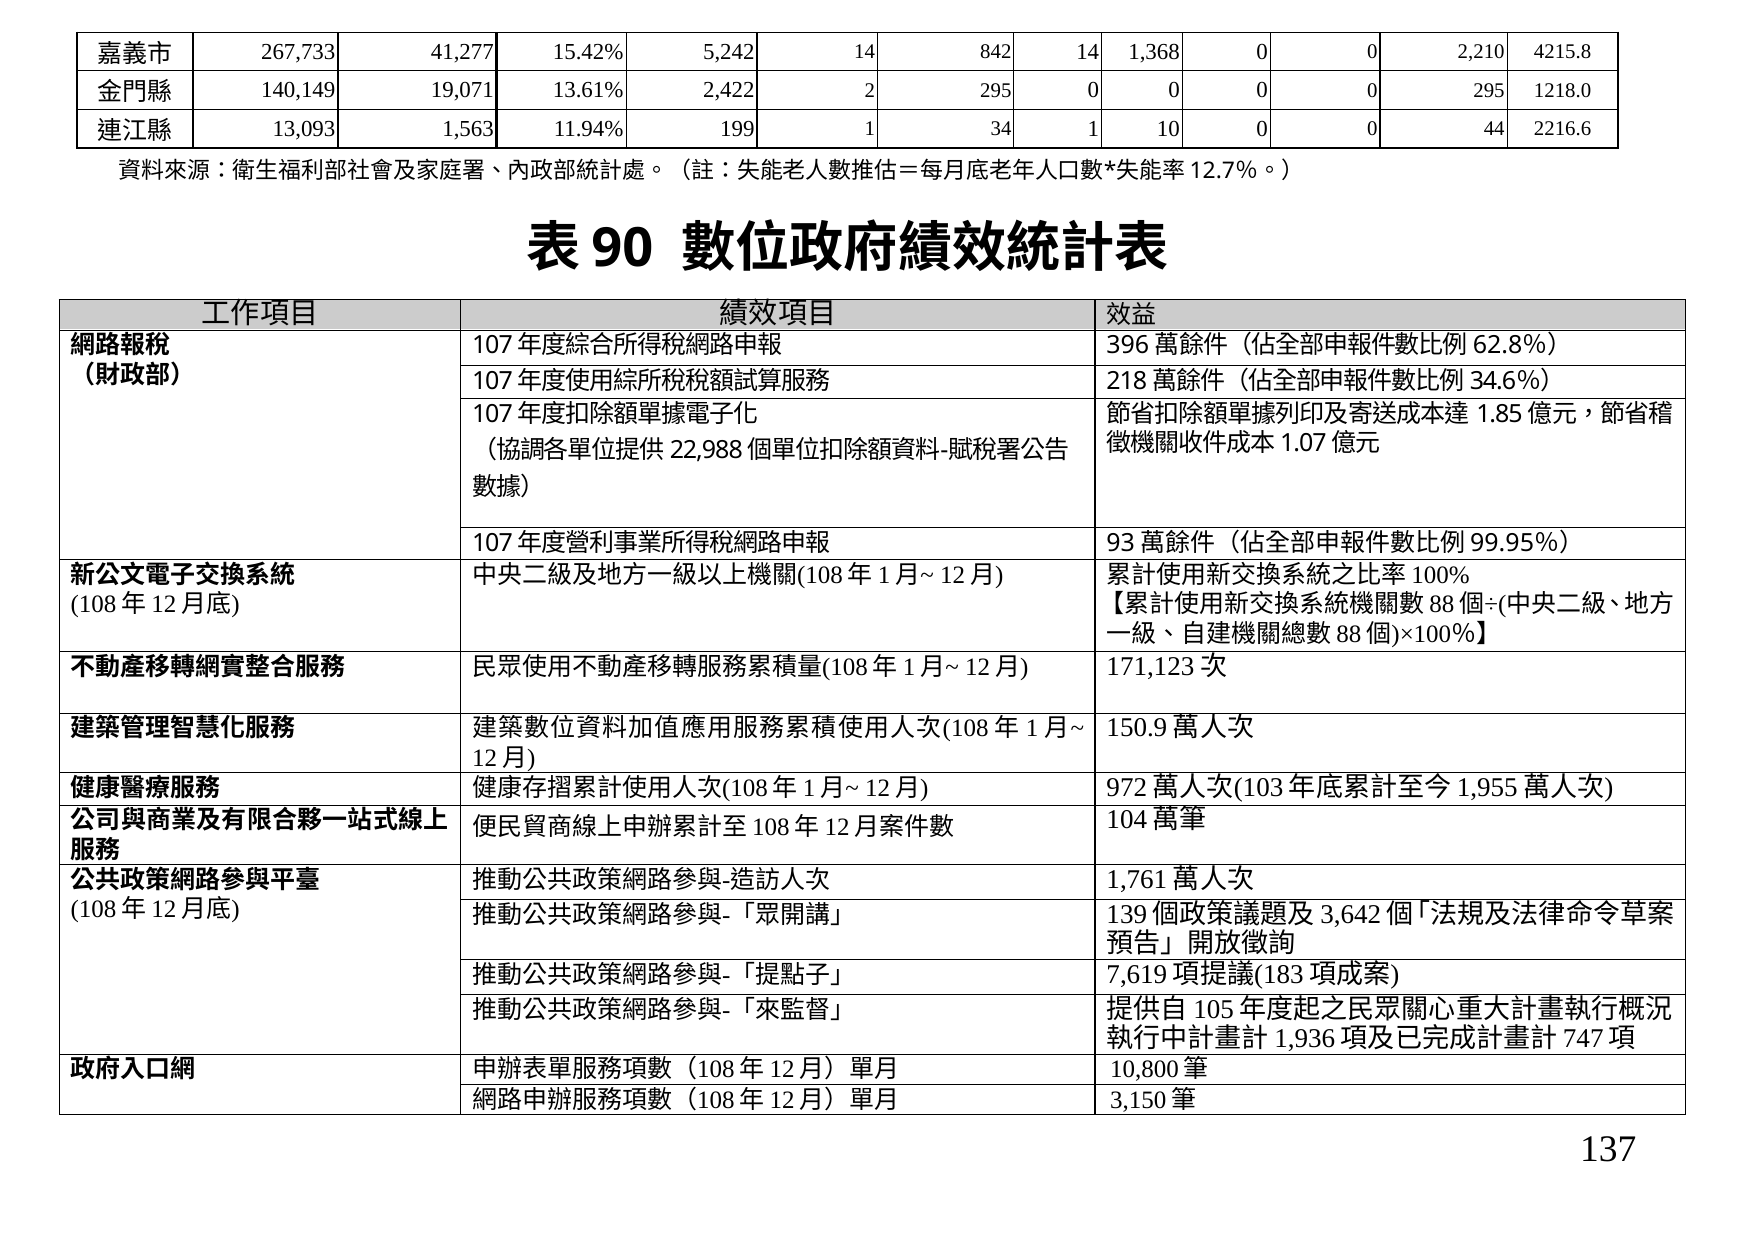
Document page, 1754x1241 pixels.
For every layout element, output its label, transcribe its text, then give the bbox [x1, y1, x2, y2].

table_cell 0 [1102, 71, 1182, 109]
table_cell 累計使用新交換系統之比率100% 【累計使用新交換系統機關數88個÷(中央二級、地方一級、自建機關總數88個)×100％】 [1096, 560, 1685, 651]
table_cell 新公文電子交換系統 (108年12月底) [60, 560, 460, 651]
table_cell 13,093 [194, 110, 337, 147]
table_cell 金門縣 [78, 71, 192, 109]
table_cell 1,563 [339, 110, 495, 147]
table_cell 107年度使用綜所稅稅額試算服務 [461, 366, 1094, 398]
table_cell 107年度扣除額單據電子化 （協調各單位提供22,988個單位扣除額資料-賦稅署公告數據） [461, 399, 1094, 527]
table_cell 267,733 [194, 33, 337, 70]
table_cell 1218.0 [1508, 71, 1617, 109]
table_cell 0 [1271, 110, 1379, 147]
table_cell 提供自105年度起之民眾關心重大計畫執行概況執行中計畫計1,936項及已完成計畫計747項 [1096, 995, 1685, 1053]
table_cell 不動產移轉網實整合服務 [60, 652, 460, 712]
table_cell 網路申辦服務項數（108年12月）單月 [461, 1085, 1094, 1114]
table_cell 107年度綜合所得稅網路申報 [461, 331, 1094, 365]
table_cell 140,149 [194, 71, 337, 109]
table_cell 3,150筆 [1096, 1085, 1685, 1114]
table_cell 15.42% [498, 33, 626, 70]
table_cell 14 [1014, 33, 1101, 70]
table_cell 建築數位資料加值應用服務累積使用人次(108年1月~ 12月) [461, 714, 1094, 772]
table_cell 171,123次 [1096, 652, 1685, 712]
table_cell 民眾使用不動產移轉服務累積量(108年1月~ 12月) [461, 652, 1094, 712]
table_cell 健康醫療服務 [60, 773, 460, 804]
table_cell 93萬餘件（佔全部申報件數比例99.95％） [1096, 528, 1685, 559]
table_cell 139個政策議題及3,642個「法規及法律命令草案預告」開放徵詢 [1096, 900, 1685, 959]
table_cell 11.94% [498, 110, 626, 147]
table_cell 7,619項提議(183項成案) [1096, 960, 1685, 994]
table_cell 推動公共政策網路參與-「來監督」 [461, 995, 1094, 1053]
table_cell 便民貿商線上申辦累計至108年12月案件數 [461, 806, 1094, 864]
table_cell 2 [758, 71, 877, 109]
table_cell 0 [1183, 33, 1270, 70]
table_cell 推動公共政策網路參與-「提點子」 [461, 960, 1094, 994]
table_cell 2,210 [1381, 33, 1507, 70]
table_cell 10 [1102, 110, 1182, 147]
subtitle 表90 數位政府績效統計表 [59, 187, 1636, 299]
table_cell 1 [758, 110, 877, 147]
table_cell 1 [1014, 110, 1101, 147]
table_cell 13.61% [498, 71, 626, 109]
table_cell 推動公共政策網路參與-造訪人次 [461, 865, 1094, 899]
table_cell 連江縣 [78, 110, 192, 147]
table_cell 0 [1271, 33, 1379, 70]
table_cell 0 [1271, 71, 1379, 109]
table_cell 1,368 [1102, 33, 1182, 70]
table_cell 公司與商業及有限合夥一站式線上服務 [60, 806, 460, 864]
table_header 效益 [1096, 300, 1685, 329]
table_cell 政府入口網 [60, 1055, 460, 1114]
table_cell 2216.6 [1508, 110, 1617, 147]
table_cell 0 [1183, 110, 1270, 147]
table_cell 972萬人次(103年底累計至今1,955萬人次) [1096, 773, 1685, 804]
table_cell 網路報稅 （財政部） [60, 331, 460, 559]
table_cell 0 [1183, 71, 1270, 109]
table_cell 14 [758, 33, 877, 70]
table_cell 150.9萬人次 [1096, 714, 1685, 772]
table_cell 嘉義市 [78, 33, 192, 70]
table_cell 396萬餘件（佔全部申報件數比例62.8％） [1096, 331, 1685, 365]
table_cell 295 [878, 71, 1013, 109]
table_cell 842 [878, 33, 1013, 70]
table_cell 44 [1381, 110, 1507, 147]
table_cell 建築管理智慧化服務 [60, 714, 460, 772]
table_cell 218萬餘件（佔全部申報件數比例34.6％） [1096, 366, 1685, 398]
table_cell 41,277 [339, 33, 495, 70]
table_cell 199 [627, 110, 756, 147]
table_cell 申辦表單服務項數（108年12月）單月 [461, 1055, 1094, 1084]
table_cell 34 [878, 110, 1013, 147]
table_cell 5,242 [627, 33, 756, 70]
table_cell 節省扣除額單據列印及寄送成本達1.85億元，節省稽徵機關收件成本1.07億元 [1096, 399, 1685, 527]
table_cell 4215.8 [1508, 33, 1617, 70]
table_cell 公共政策網路參與平臺 (108年12月底) [60, 865, 460, 1053]
table_cell 推動公共政策網路參與-「眾開講」 [461, 900, 1094, 959]
table_cell 107年度營利事業所得稅網路申報 [461, 528, 1094, 559]
table_cell 10,800筆 [1096, 1055, 1685, 1084]
table_cell 19,071 [339, 71, 495, 109]
table_header 績效項目 [461, 300, 1094, 329]
table_cell 104萬筆 [1096, 806, 1685, 864]
table_cell 2,422 [627, 71, 756, 109]
table_cell 295 [1381, 71, 1507, 109]
table_header 工作項目 [60, 300, 460, 329]
table_cell 健康存摺累計使用人次(108年1月~ 12月) [461, 773, 1094, 804]
table_cell 0 [1014, 71, 1101, 109]
table_cell 1,761萬人次 [1096, 865, 1685, 899]
table_cell 中央二級及地方一級以上機關(108年1月~ 12月) [461, 560, 1094, 651]
text 資料來源：衛生福利部社會及家庭署、內政部統計處。（註：失能老人數推估＝每月底老年人口數*失能率12.7％。） [118, 149, 1636, 187]
